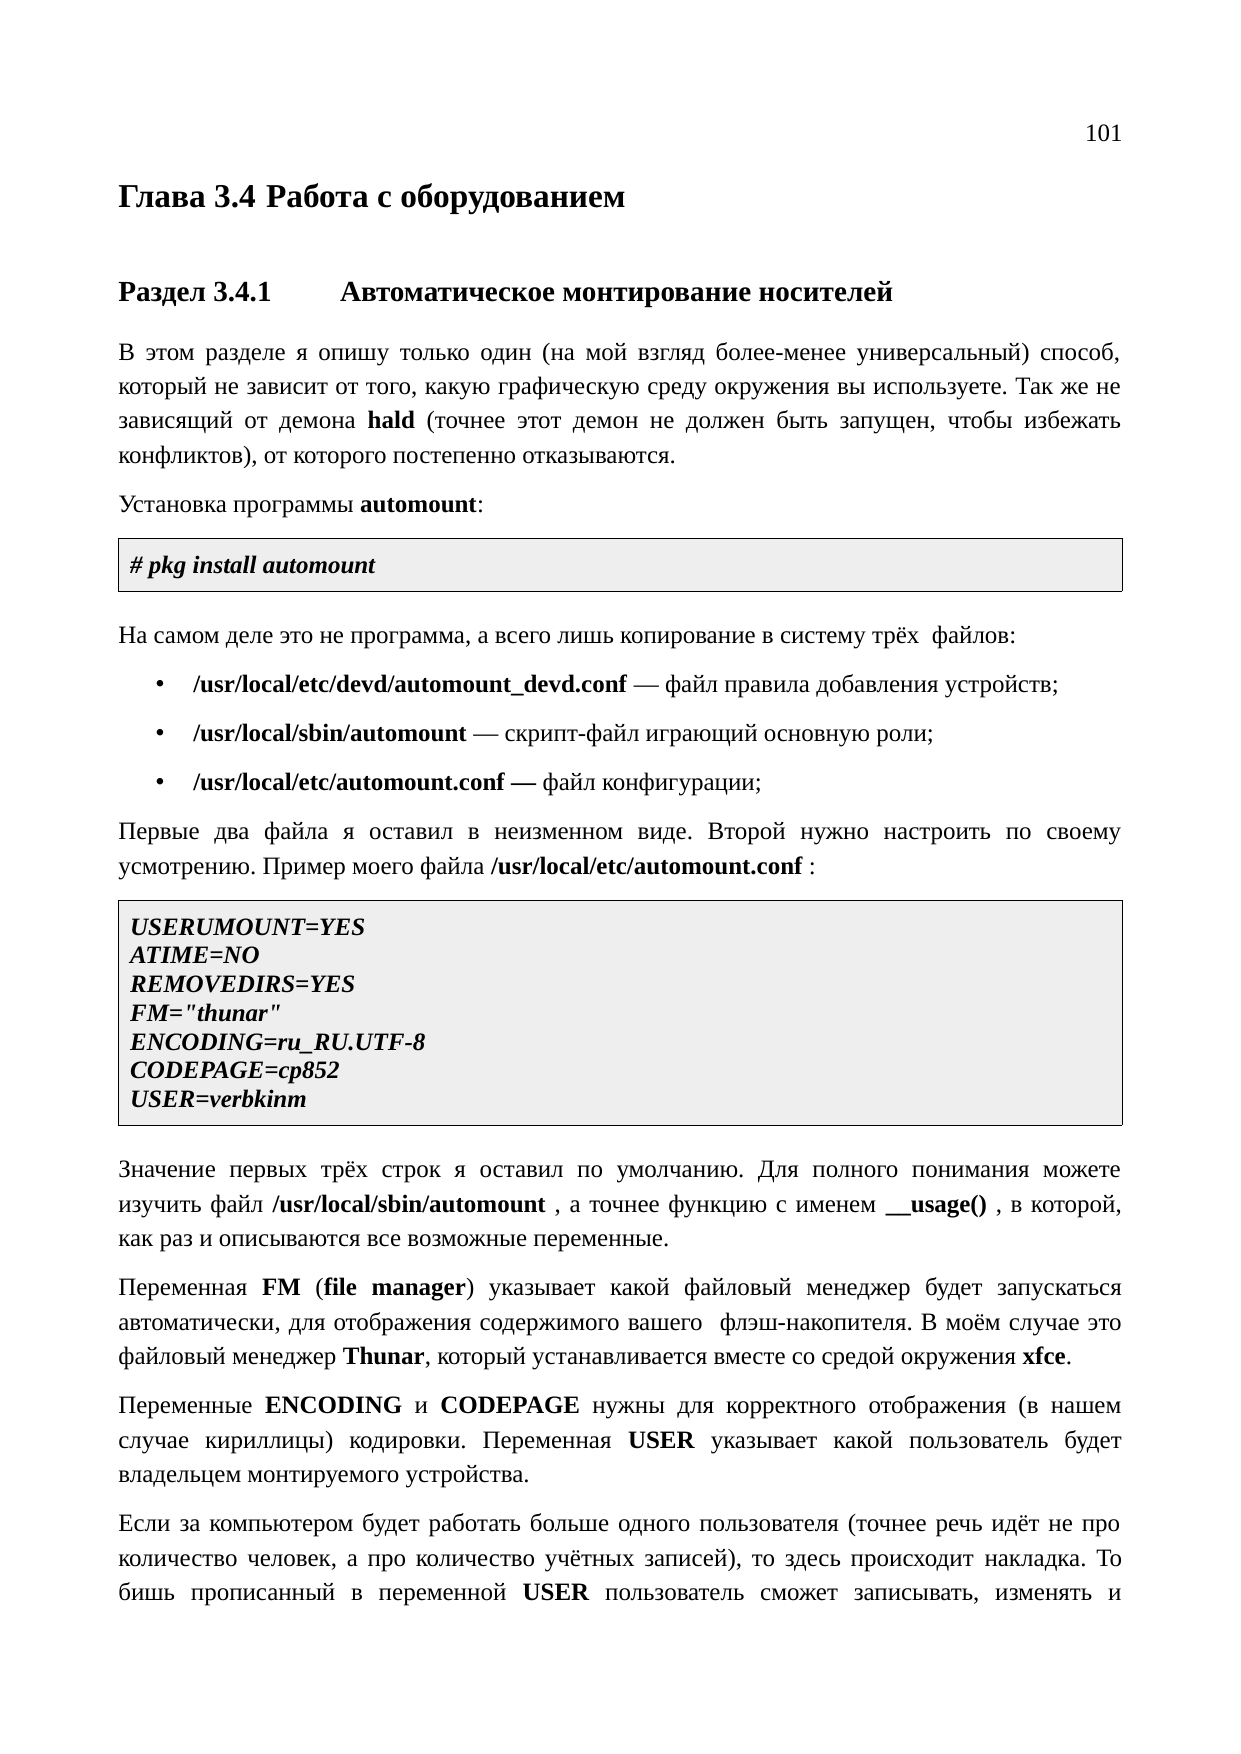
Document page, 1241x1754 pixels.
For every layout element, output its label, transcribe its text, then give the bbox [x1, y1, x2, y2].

text USERUMOUNT=YES [119, 901, 1122, 929]
text Значение первых трёх строк я оставил по умолчанию. Для полного понимания можете изучить файл /usr/local/sbin/automount , а точнее функцию с именем __usage() , в которой, как раз и описываются все возможные переменные. [118, 1154, 1122, 1252]
text CODEPAGE=cp852 [119, 1044, 1122, 1072]
list /usr/local/etc/automount.conf — файл конфигурации; [156, 767, 1122, 796]
text USER=verbkinm [119, 1072, 1122, 1125]
text ATIME=NO [119, 929, 1122, 957]
text Если за компьютером будет работать больше одного пользователя (точнее речь идёт не про количество человек, а про количество учётных записей), то здесь происходит накладка. То бишь прописанный в переменной USER пользователь сможет записывать, изменять и [118, 1508, 1122, 1606]
subtitle Автоматическое монтирование носителей [118, 274, 1122, 307]
text FM="thunar" [119, 986, 1122, 1015]
text ENCODING=ru_RU.UTF-8 [119, 1015, 1122, 1044]
text В этом разделе я опишу только один (на мой взгляд более-менее универсальный) способ, который не зависит от того, какую графическую среду окружения вы используете. Так же не зависящий от демона hald (точнее этот демон не должен быть запущен, чтобы избежать конфликтов), от которого постепенно отказываются. [118, 337, 1122, 469]
text Первые два файла я оставил в неизменном виде. Второй нужно настроить по своему усмотрению. Пример моего файла /usr/local/etc/automount.conf : [118, 816, 1122, 880]
list /usr/local/etc/devd/automount_devd.conf — файл правила добавления устройств; [156, 669, 1122, 698]
text Переменная FM (file manager) указывает какой файловый менеджер будет запускаться автоматически, для отображения содержимого вашего флэш-накопителя. В моём случае это файловый менеджер Thunar, который устанавливается вместе со средой окружения xfce. [118, 1272, 1122, 1370]
text REMOVEDIRS=YES [119, 957, 1122, 986]
text Установка программы automount: [118, 489, 1122, 518]
list /usr/local/sbin/automount — скрипт-файл играющий основную роли; [156, 718, 1122, 747]
text На самом деле это не программа, а всего лишь копирование в систему трёх файлов: [118, 620, 1122, 649]
text Переменные ENCODING и CODEPAGE нужны для корректного отображения (в нашем случае кириллицы) кодировки. Переменная USER указывает какой пользователь будет владельцем монтируемого устройства. [118, 1391, 1122, 1488]
text # pkg install automount [119, 539, 1122, 591]
subtitle Работа с оборудованием [118, 176, 1122, 215]
